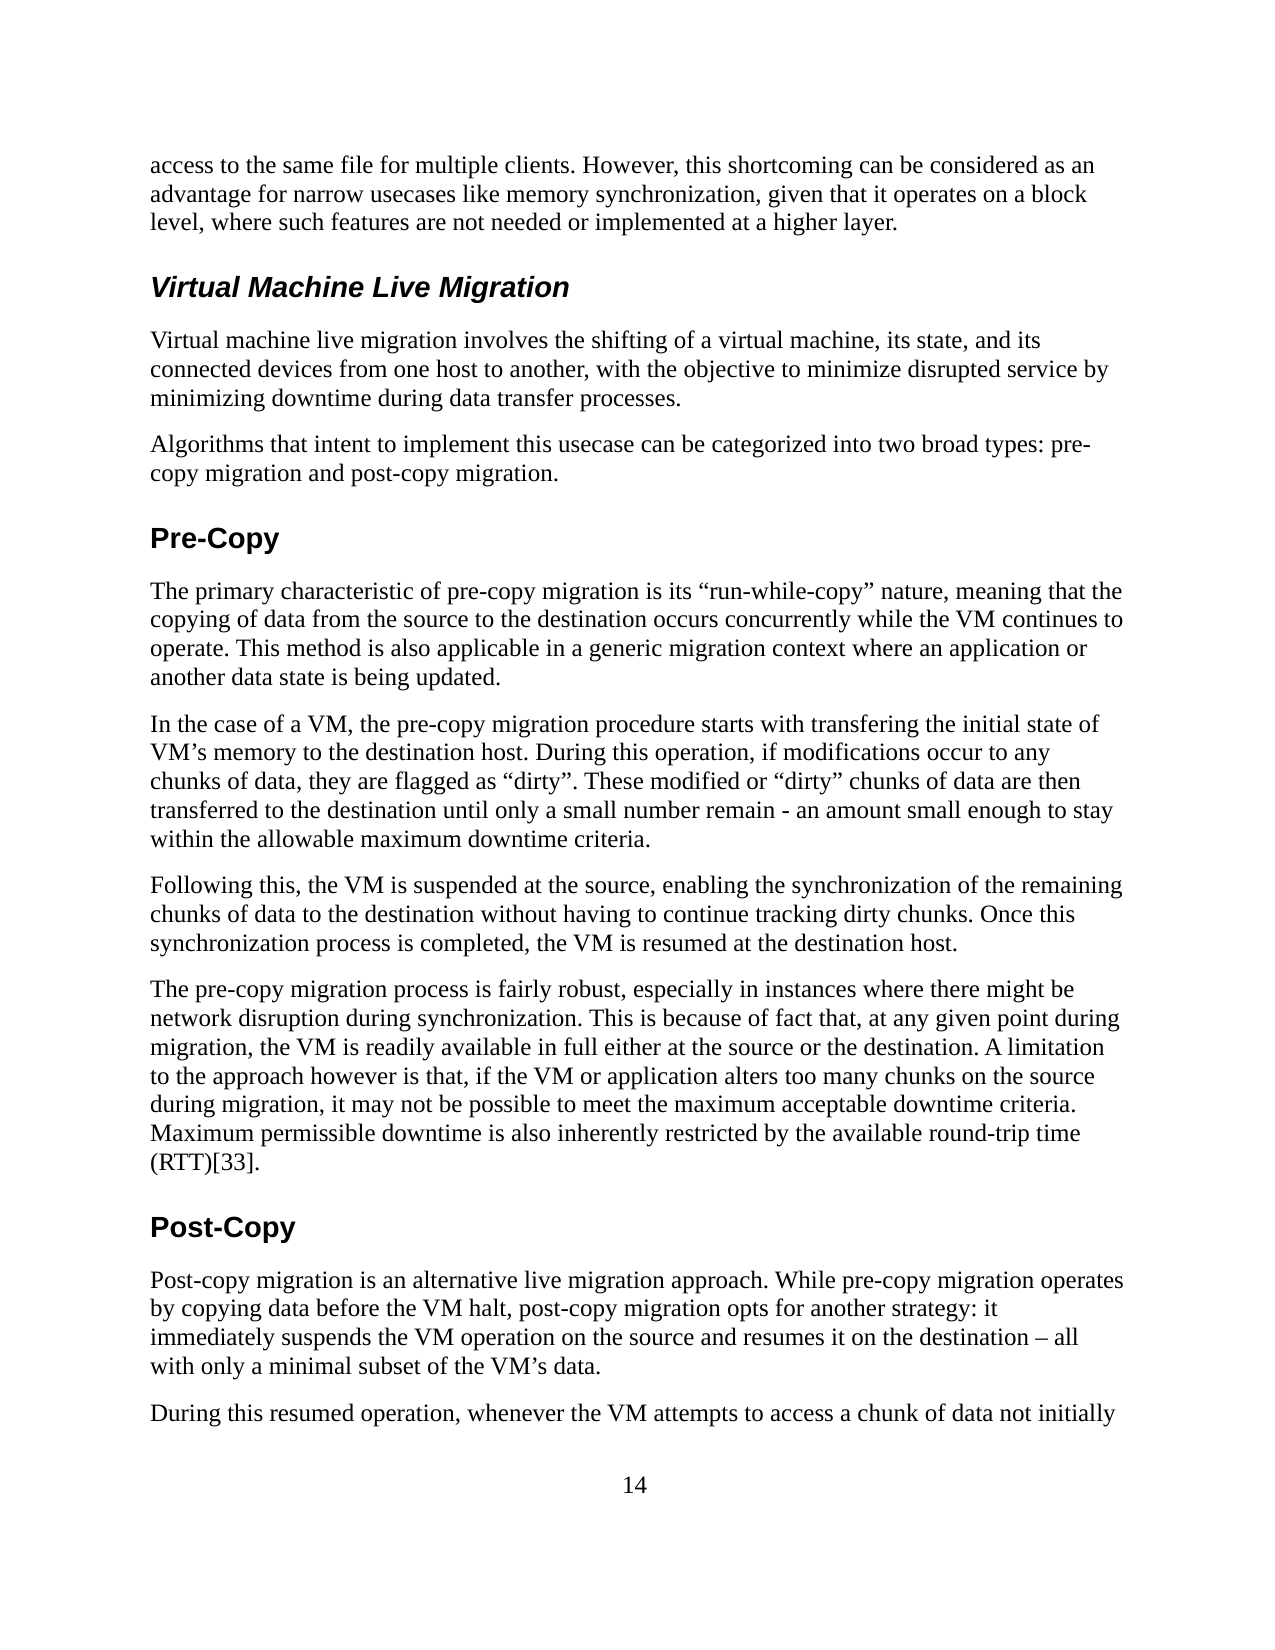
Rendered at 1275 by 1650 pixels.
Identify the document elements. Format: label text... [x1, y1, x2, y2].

subtitle Post-Copy [150, 1210, 1125, 1243]
text Algorithms that intent to implement this usecase can be categorized into two broad types: pre-copy migration and post-copy migration. [150, 429, 1125, 487]
text Virtual machine live migration involves the shifting of a virtual machine, its state, and its connected devices from one host to another, with the objective to minimize disrupted service by minimizing downtime during data transfer processes. [150, 325, 1125, 411]
text access to the same file for multiple clients. However, this shortcoming can be considered as an advantage for narrow usecases like memory synchronization, given that it operates on a block level, where such features are not needed or implemented at a higher layer. [150, 150, 1125, 236]
text The primary characteristic of pre-copy migration is its “run-while-copy” nature, meaning that the copying of data from the source to the destination occurs concurrently while the VM continues to operate. This method is also applicable in a generic migration context where an application or another data state is being updated. [150, 576, 1125, 691]
text In the case of a VM, the pre-copy migration procedure starts with transfering the initial state of VM’s memory to the destination host. During this operation, if modifications occur to any chunks of data, they are flagged as “dirty”. These modified or “dirty” chunks of data are then transferred to the destination until only a small number remain - an amount small enough to stay within the allowable maximum downtime criteria. [150, 709, 1125, 852]
text Following this, the VM is suspended at the source, enabling the synchronization of the remaining chunks of data to the destination without having to continue tracking dirty chunks. Once this synchronization process is completed, the VM is resumed at the destination host. [150, 870, 1125, 957]
text The pre-copy migration process is fairly robust, especially in instances where there might be network disruption during synchronization. This is because of fact that, at any given point during migration, the VM is readily available in full either at the source or the destination. A limitation to the approach however is that, if the VM or application alters too many chunks on the source during migration, it may not be possible to meet the maximum acceptable downtime criteria. Maximum permissible downtime is also inherently restricted by the available round-trip time (RTT)[33]. [150, 974, 1125, 1176]
text During this resumed operation, whenever the VM attempts to access a chunk of data not initially [150, 1398, 1125, 1426]
subtitle Virtual Machine Live Migration [150, 270, 1125, 304]
subtitle Pre-Copy [150, 521, 1125, 554]
text Post-copy migration is an alternative live migration approach. While pre-copy migration operates by copying data before the VM halt, post-copy migration opts for another strategy: it immediately suspends the VM operation on the source and resumes it on the destination – all with only a minimal subset of the VM’s data. [150, 1265, 1125, 1380]
